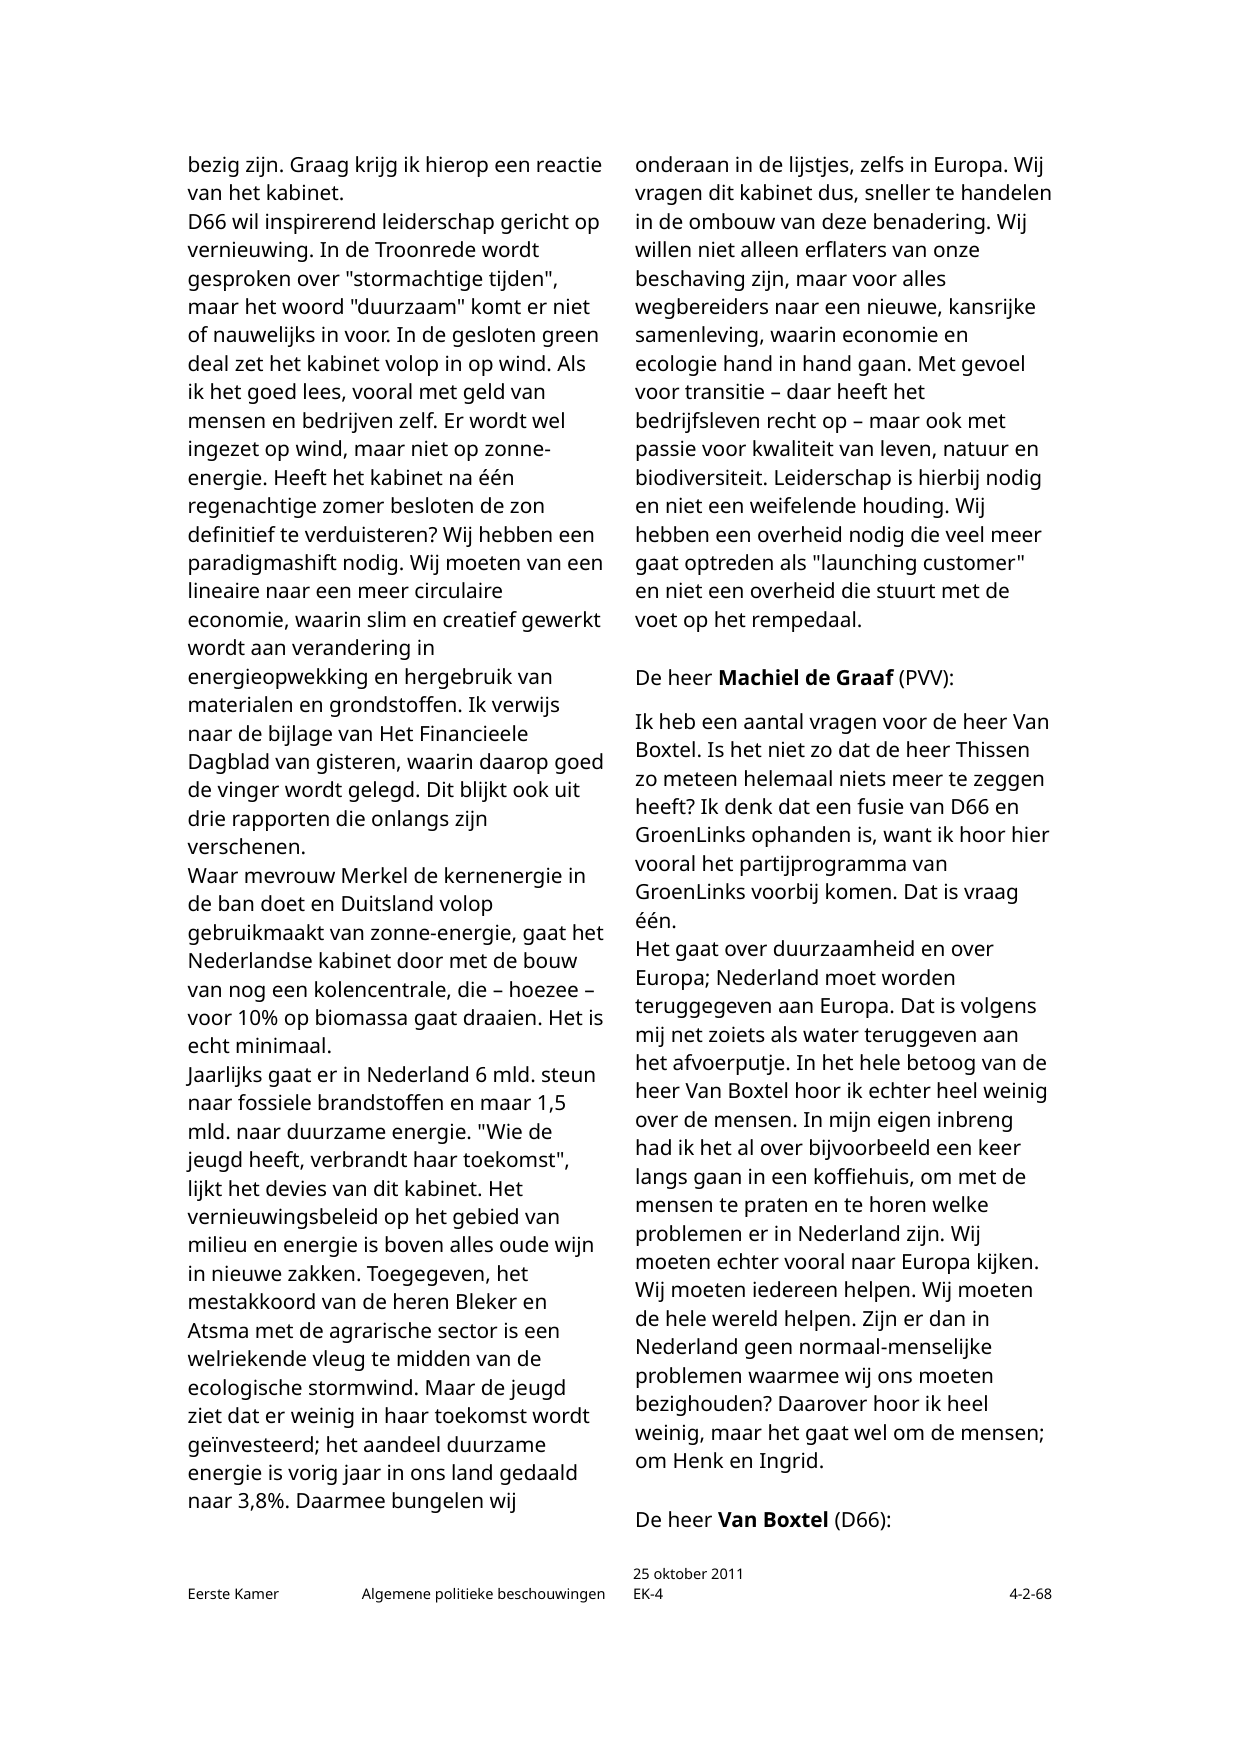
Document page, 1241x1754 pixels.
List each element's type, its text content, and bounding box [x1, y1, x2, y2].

text De heer Machiel de Graaf (PVV): [635, 663, 1053, 692]
text onderaan in de lijstjes, zelfs in Europa. Wij vragen dit kabinet dus, sneller te handelen in de ombouw van deze benadering. Wij willen niet alleen erflaters van onze beschaving zijn, maar voor alles wegbereiders naar een nieuwe, kansrijke samenleving, waarin economie en ecologie hand in hand gaan. Met gevoel voor transitie – daar heeft het bedrijfsleven recht op – maar ook met passie voor kwaliteit van leven, natuur en biodiversiteit. Leiderschap is hierbij nodig en niet een weifelende houding. Wij hebben een overheid nodig die veel meer gaat optreden als "launching customer" en niet een overheid die stuurt met de voet op het rempedaal. [635, 150, 1053, 633]
text D66 wil inspirerend leiderschap gericht op vernieuwing. In de Troonrede wordt gesproken over "stormachtige tijden", maar het woord "duurzaam" komt er niet of nauwelijks in voor. In de gesloten green deal zet het kabinet volop in op wind. Als ik het goed lees, vooral met geld van mensen en bedrijven zelf. Er wordt wel ingezet op wind, maar niet op zonne-energie. Heeft het kabinet na één regenachtige zomer besloten de zon definitief te verduisteren? Wij hebben een paradigmashift nodig. Wij moeten van een lineaire naar een meer circulaire economie, waarin slim en creatief gewerkt wordt aan verandering in energieopwekking en hergebruik van materialen en grondstoffen. Ik verwijs naar de bijlage van Het Financieele Dagblad van gisteren, waarin daarop goed de vinger wordt gelegd. Dit blijkt ook uit drie rapporten die onlangs zijn verschenen. [187, 207, 605, 861]
text Het gaat over duurzaamheid en over Europa; Nederland moet worden teruggegeven aan Europa. Dat is volgens mij net zoiets als water teruggeven aan het afvoerputje. In het hele betoog van de heer Van Boxtel hoor ik echter heel weinig over de mensen. In mijn eigen inbreng had ik het al over bijvoorbeeld een keer langs gaan in een koffiehuis, om met de mensen te praten en te horen welke problemen er in Nederland zijn. Wij moeten echter vooral naar Europa kijken. Wij moeten iedereen helpen. Wij moeten de hele wereld helpen. Zijn er dan in Nederland geen normaal-menselijke problemen waarmee wij ons moeten bezighouden? Daarover hoor ik heel weinig, maar het gaat wel om de mensen; om Henk en Ingrid. [635, 934, 1053, 1475]
text Waar mevrouw Merkel de kernenergie in de ban doet en Duitsland volop gebruikmaakt van zonne-energie, gaat het Nederlandse kabinet door met de bouw van nog een kolencentrale, die – hoezee – voor 10% op biomassa gaat draaien. Het is echt minimaal. [187, 861, 605, 1060]
text bezig zijn. Graag krijg ik hierop een reactie van het kabinet. [187, 150, 605, 207]
text Jaarlijks gaat er in Nederland 6 mld. steun naar fossiele brandstoffen en maar 1,5 mld. naar duurzame energie. "Wie de jeugd heeft, verbrandt haar toekomst", lijkt het devies van dit kabinet. Het vernieuwingsbeleid op het gebied van milieu en energie is boven alles oude wijn in nieuwe zakken. Toegegeven, het mestakkoord van de heren Bleker en Atsma met de agrarische sector is een welriekende vleug te midden van de ecologische stormwind. Maar de jeugd ziet dat er weinig in haar toekomst wordt geïnvesteerd; het aandeel duurzame energie is vorig jaar in ons land gedaald naar 3,8%. Daarmee bungelen wij [187, 1060, 605, 1515]
text De heer Van Boxtel (D66): [635, 1505, 1053, 1533]
text Ik heb een aantal vragen voor de heer Van Boxtel. Is het niet zo dat de heer Thissen zo meteen helemaal niets meer te zeggen heeft? Ik denk dat een fusie van D66 en GroenLinks ophanden is, want ik hoor hier vooral het partijprogramma van GroenLinks voorbij komen. Dat is vraag één. [635, 707, 1053, 934]
